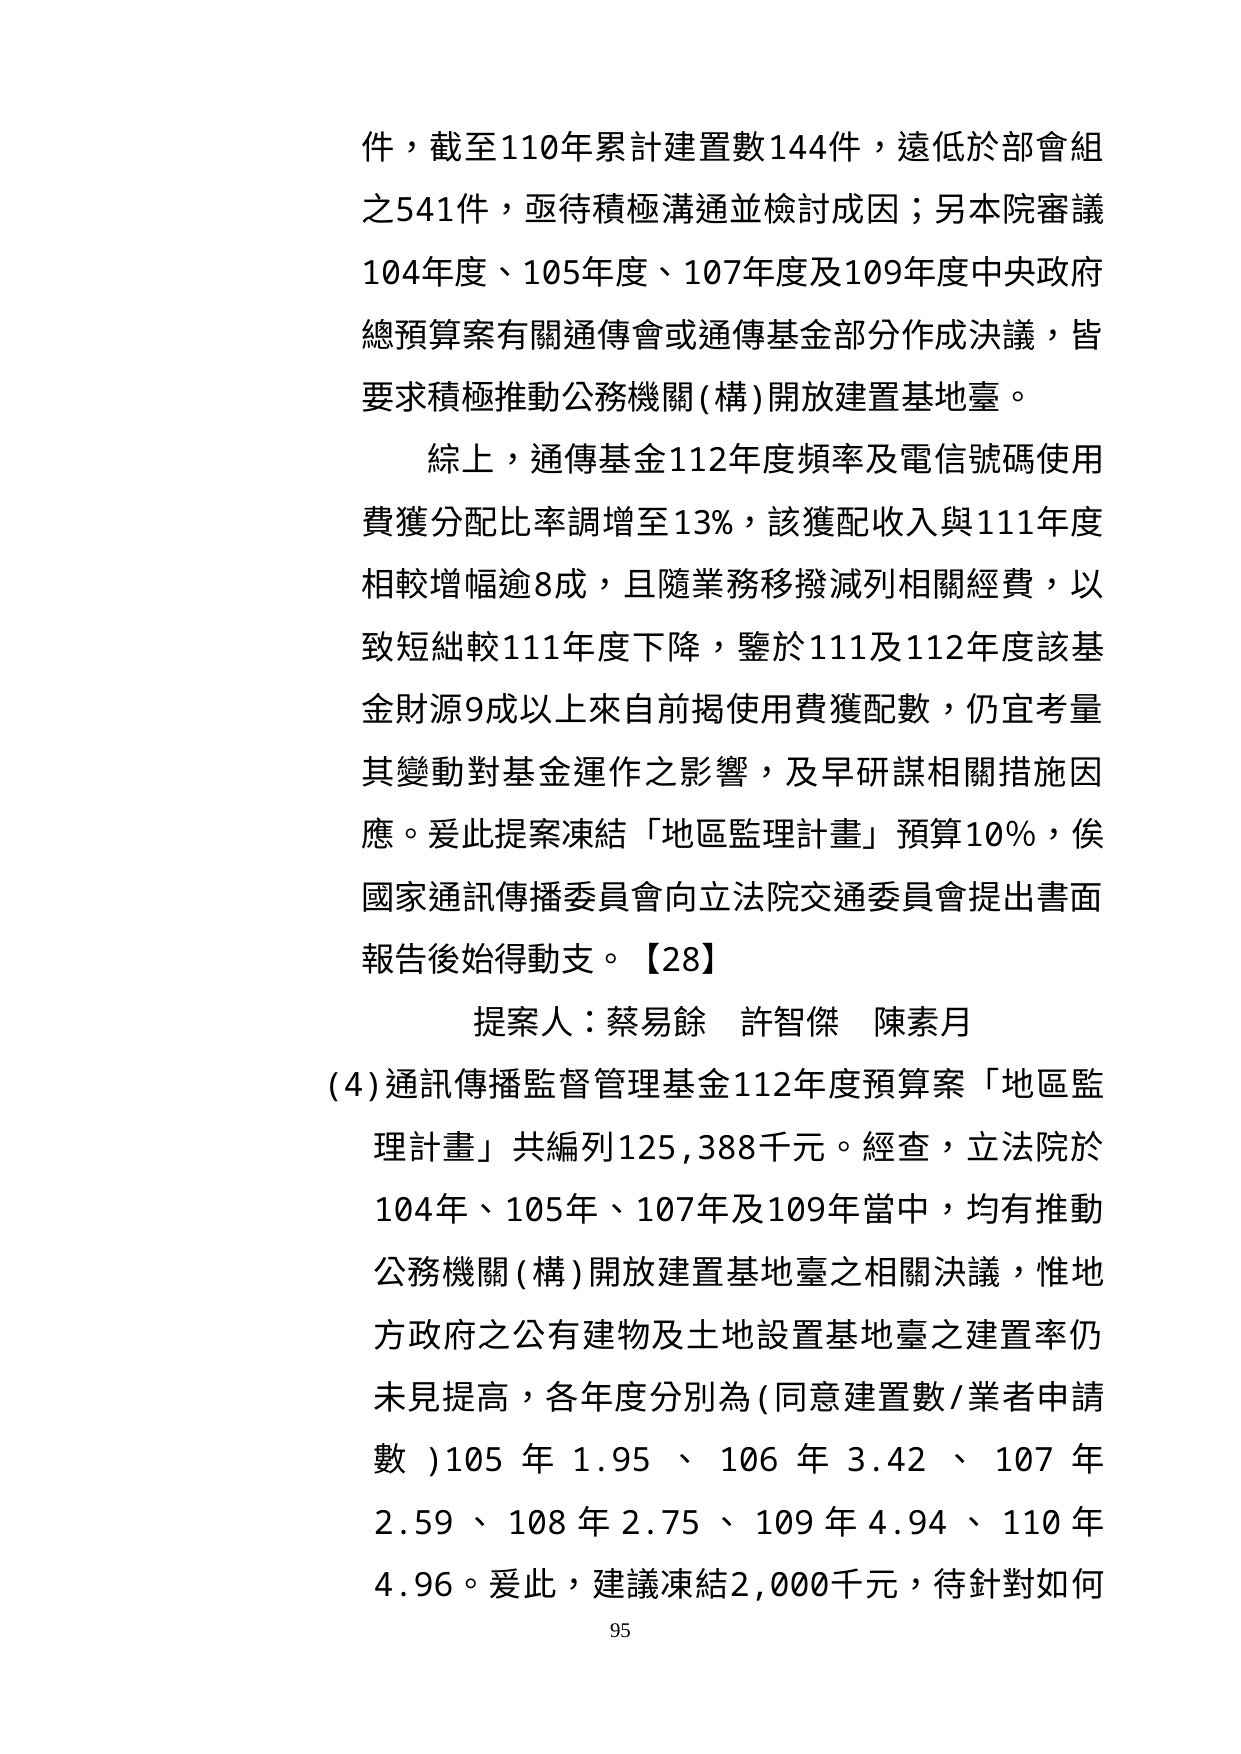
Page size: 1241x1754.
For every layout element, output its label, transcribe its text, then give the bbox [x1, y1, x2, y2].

subtitle (4)通訊傳播監督管理基金112年度預算案「地區監理計畫」共編列125,388千元。經查，立法院於104年、105年、107年及109年當中，均有推動公務機關(構)開放建置基地臺之相關決議，惟地方政府之公有建物及土地設置基地臺之建置率仍未見提高，各年度分別為(同意建置數/業者申請數)105年1.95、106年3.42、107年2.59、108年2.75、109年4.94、110年4.96。爰此，建議凍結2,000千元，待針對如何 [323, 1041, 1104, 1603]
text 綜上，通傳基金112年度頻率及電信號碼使用費獲分配比率調增至13%，該獲配收入與111年度相較增幅逾8成，且隨業務移撥減列相關經費，以致短絀較111年度下降，鑒於111及112年度該基金財源9成以上來自前揭使用費獲配數，仍宜考量其變動對基金運作之影響，及早研謀相關措施因應。爰此提案凍結「地區監理計畫」預算10％，俟國家通訊傳播委員會向立法院交通委員會提出書面報告後始得動支。【28】 [361, 416, 1104, 978]
text 件，截至110年累計建置數144件，遠低於部會組之541件，亟待積極溝通並檢討成因；另本院審議104年度、105年度、107年度及109年度中央政府總預算案有關通傳會或通傳基金部分作成決議，皆要求積極推動公務機關(構)開放建置基地臺。 [361, 103, 1104, 416]
text 提案人：蔡易餘 許智傑 陳素月 [473, 978, 1117, 1041]
